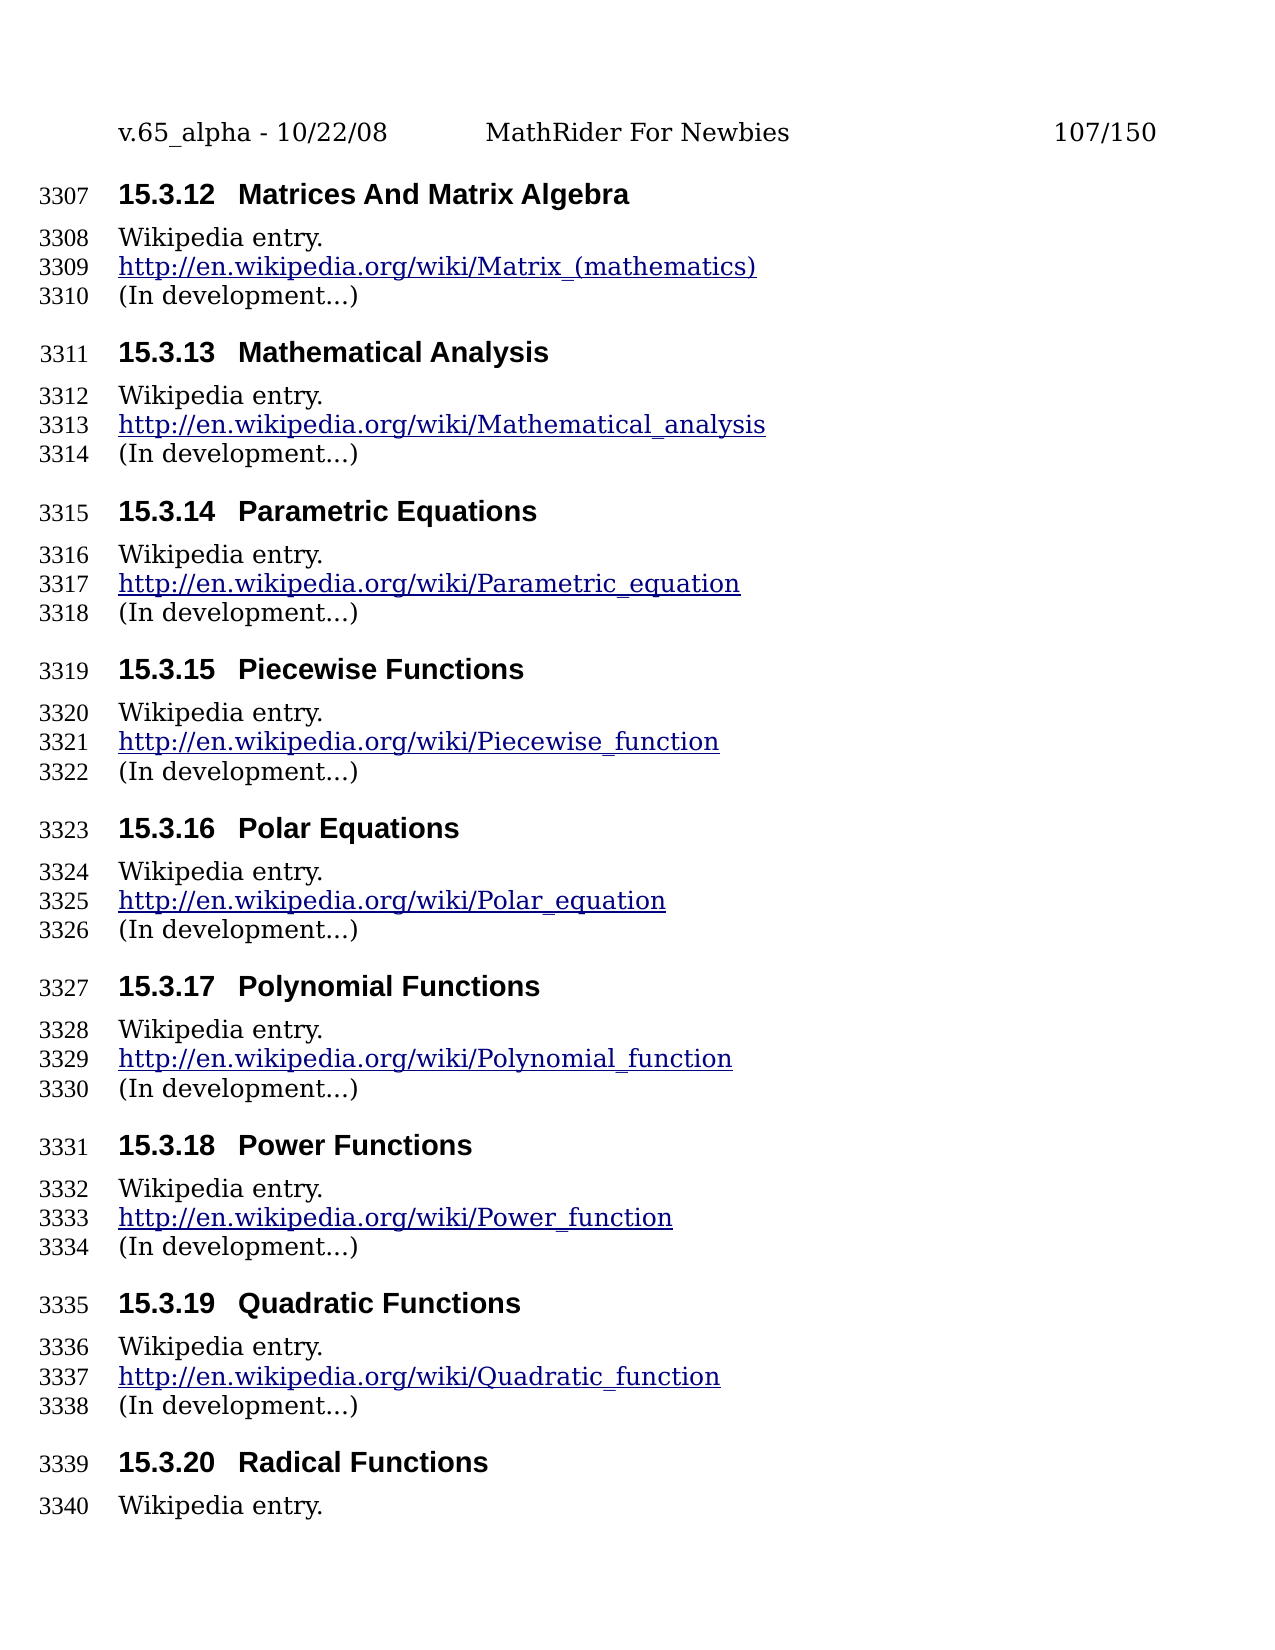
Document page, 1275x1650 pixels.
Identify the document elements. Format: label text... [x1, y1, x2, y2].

text (In development...) [118, 598, 1157, 627]
text http://en.wikipedia.org/wiki/Polar_equation [118, 886, 1157, 915]
text (In development...) [118, 281, 1157, 310]
text (In development...) [118, 440, 1157, 469]
subtitle Radical Functions [118, 1445, 1157, 1479]
subtitle Polar Equations [118, 811, 1157, 844]
text (In development...) [118, 1391, 1157, 1420]
text Wikipedia entry. [118, 540, 1157, 569]
text (In development...) [118, 1232, 1157, 1262]
text Wikipedia entry. [118, 1174, 1157, 1203]
text (In development...) [118, 1074, 1157, 1103]
subtitle Parametric Equations [118, 494, 1157, 527]
text http://en.wikipedia.org/wiki/Power_function [118, 1203, 1157, 1232]
text (In development...) [118, 915, 1157, 944]
text Wikipedia entry. [118, 223, 1157, 252]
text Wikipedia entry. [118, 1333, 1157, 1362]
subtitle Polynomial Functions [118, 969, 1157, 1003]
text Wikipedia entry. [118, 381, 1157, 411]
subtitle Power Functions [118, 1128, 1157, 1162]
text Wikipedia entry. [118, 1491, 1157, 1520]
subtitle Matrices And Matrix Algebra [118, 177, 1157, 210]
text http://en.wikipedia.org/wiki/Piecewise_function [118, 728, 1157, 757]
text http://en.wikipedia.org/wiki/Polynomial_function [118, 1045, 1157, 1074]
text http://en.wikipedia.org/wiki/Quadratic_function [118, 1362, 1157, 1391]
text (In development...) [118, 757, 1157, 786]
text http://en.wikipedia.org/wiki/Parametric_equation [118, 569, 1157, 598]
text Wikipedia entry. [118, 698, 1157, 728]
text http://en.wikipedia.org/wiki/Mathematical_analysis [118, 411, 1157, 440]
text Wikipedia entry. [118, 857, 1157, 886]
subtitle Quadratic Functions [118, 1287, 1157, 1320]
text Wikipedia entry. [118, 1016, 1157, 1045]
subtitle Piecewise Functions [118, 652, 1157, 686]
subtitle Mathematical Analysis [118, 335, 1157, 369]
text http://en.wikipedia.org/wiki/Matrix_(mathematics) [118, 252, 1157, 281]
